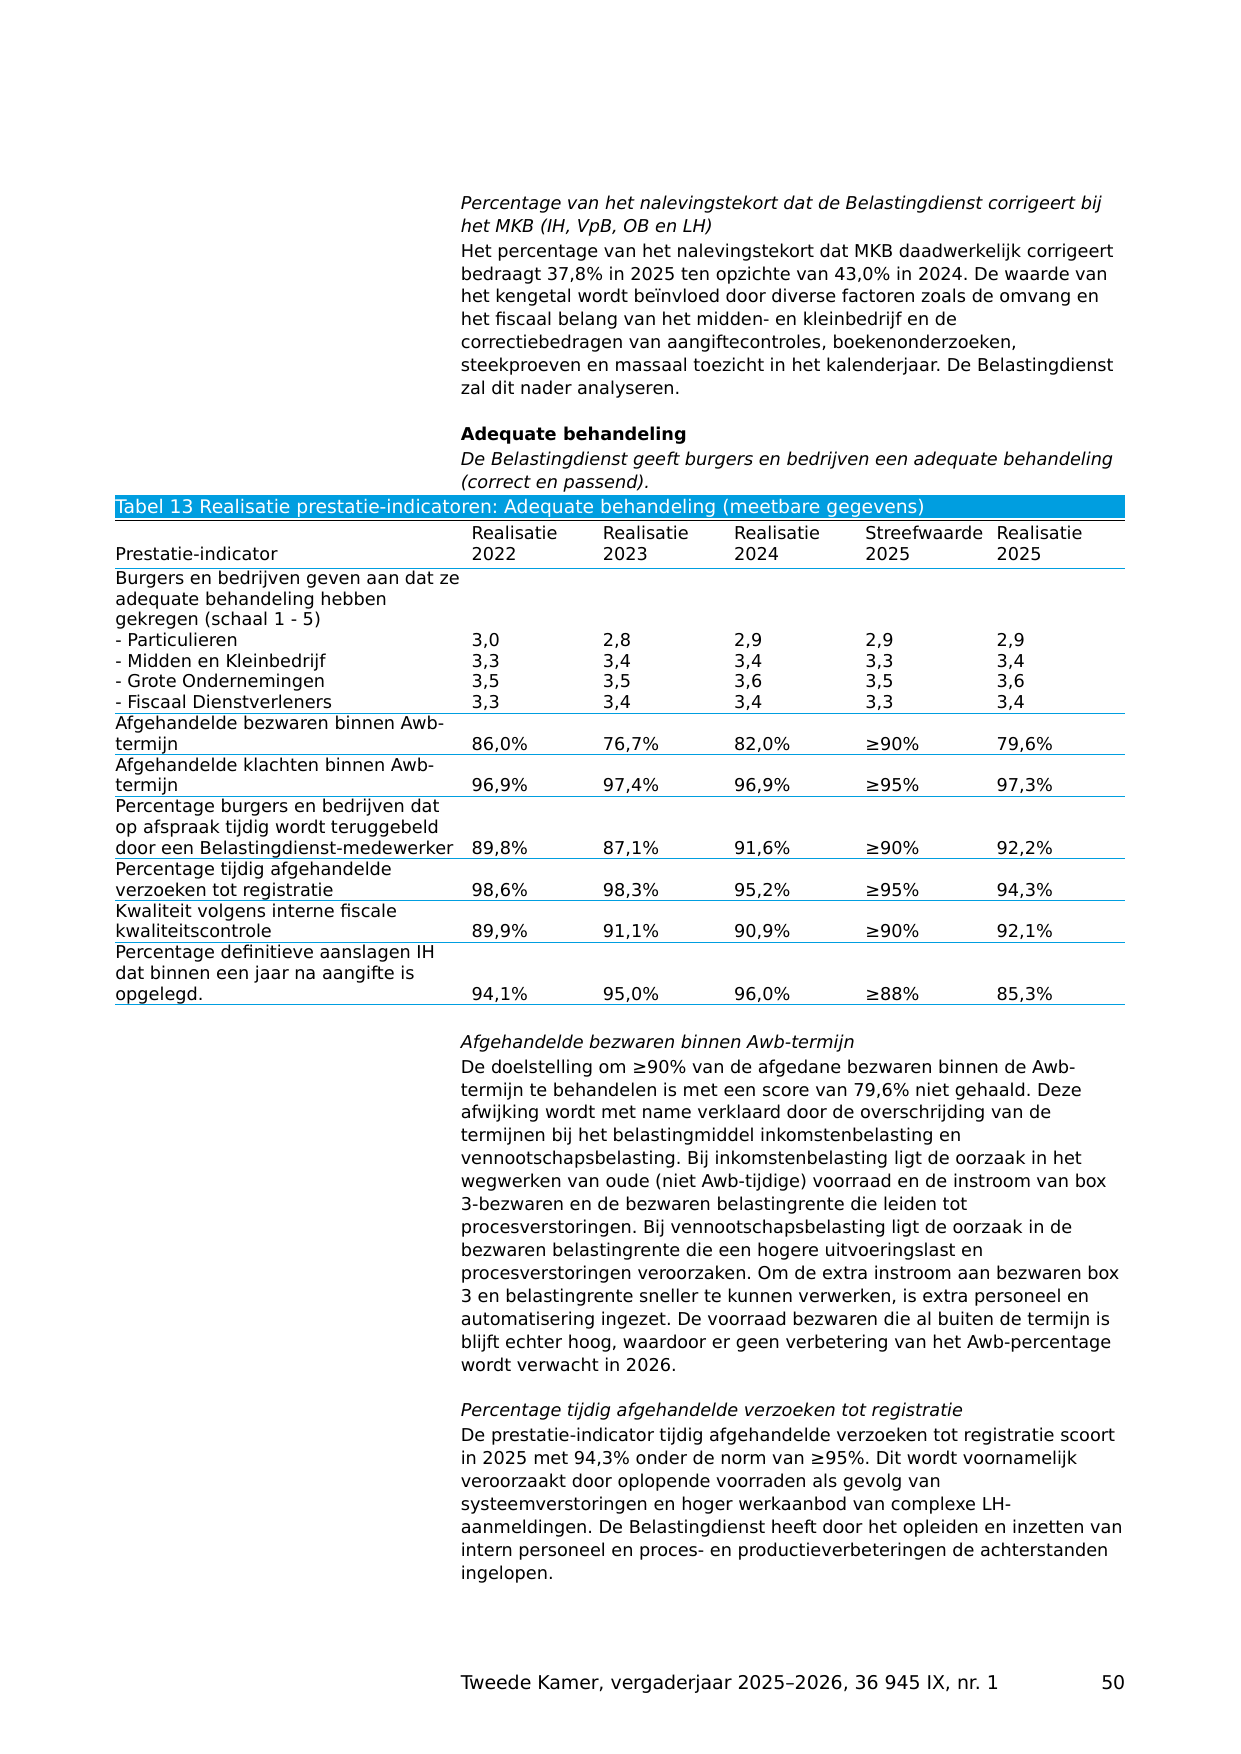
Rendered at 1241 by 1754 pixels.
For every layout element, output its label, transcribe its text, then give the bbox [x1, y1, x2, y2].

table_cell 92,2% [994, 797, 1125, 858]
table_cell 3,5 [469, 671, 600, 692]
table_cell 86,0% [469, 714, 600, 754]
table_cell [862, 569, 993, 630]
table_cell ≥90% [862, 714, 993, 754]
table_cell 79,6% [994, 714, 1125, 754]
table_cell 91,6% [731, 797, 862, 858]
table_cell 3,3 [469, 651, 600, 671]
table_cell Percentage burgers en bedrijven dat op afspraak tijdig wordt teruggebeld door een Belastingdienst-medewerker [115, 797, 468, 858]
table_cell - Midden en Kleinbedrijf [115, 651, 468, 671]
table_cell Afgehandelde bezwaren binnen Awb-termijn [115, 714, 468, 754]
text De doelstelling om ≥90% van de afgedane bezwaren binnen de Awb-termijn te behandelen is met een score van 79,6% niet gehaald. Deze afwijking wordt met name verklaard door de overschrijding van de termijnen bij het belastingmiddel inkomstenbelasting en vennootschapsbelasting. Bij inkomstenbelasting ligt de oorzaak in het wegwerken van oude (niet Awb-tijdige) voorraad en de instroom van box 3-bezwaren en de bezwaren belastingrente die leiden tot procesverstoringen. Bij vennootschapsbelasting ligt de oorzaak in de bezwaren belastingrente die een hogere uitvoeringslast en procesverstoringen veroorzaken. Om de extra instroom aan bezwaren box 3 en belastingrente sneller te kunnen verwerken, is extra personeel en automatisering ingezet. De voorraad bezwaren die al buiten de termijn is blijft echter hoog, waardoor er geen verbetering van het Awb-percentage wordt verwacht in 2026. [461, 1055, 1125, 1376]
table_cell 3,6 [731, 671, 862, 692]
table_cell 96,9% [731, 755, 862, 796]
table_cell 3,4 [600, 692, 731, 712]
table_cell 2,9 [862, 630, 993, 651]
table_cell 95,0% [600, 943, 731, 1004]
table_cell 3,4 [731, 692, 862, 712]
table_cell 2,9 [994, 630, 1125, 651]
table_cell 96,0% [731, 943, 862, 1004]
table_cell 2,8 [600, 630, 731, 651]
text De Belastingdienst geeft burgers en bedrijven een adequate behandeling (correct en passend). [461, 447, 1125, 493]
table_cell [469, 569, 600, 630]
table_cell 3,5 [862, 671, 993, 692]
text Het percentage van het nalevingstekort dat MKB daadwerkelijk corrigeert bedraagt 37,8% in 2025 ten opzichte van 43,0% in 2024. De waarde van het kengetal wordt beïnvloed door diverse factoren zoals de omvang en het fiscaal belang van het midden- en kleinbedrijf en de correctiebedragen van aangiftecontroles, boekenonderzoeken, steekproeven en massaal toezicht in het kalenderjaar. De Belastingdienst zal dit nader analyseren. [461, 239, 1125, 399]
table_cell Realisatie 2024 [731, 521, 862, 567]
table_cell 3,4 [994, 651, 1125, 671]
table_cell 3,4 [994, 692, 1125, 712]
table_cell 87,1% [600, 797, 731, 858]
text Afgehandelde bezwaren binnen Awb-termijn [461, 1030, 1125, 1053]
table_cell 89,8% [469, 797, 600, 858]
table_cell 82,0% [731, 714, 862, 754]
table_cell Realisatie 2022 [469, 521, 600, 567]
table_cell 3,4 [731, 651, 862, 671]
table_cell Burgers en bedrijven geven aan dat ze adequate behandeling hebben gekregen (schaal 1 - 5) [115, 569, 468, 630]
table_cell 91,1% [600, 901, 731, 942]
table_cell 94,3% [994, 859, 1125, 900]
table_cell 85,3% [994, 943, 1125, 1004]
table_cell - Fiscaal Dienstverleners [115, 692, 468, 712]
table_cell 97,4% [600, 755, 731, 796]
table_cell Streefwaarde 2025 [862, 521, 993, 567]
table_cell ≥90% [862, 797, 993, 858]
table_cell 3,5 [600, 671, 731, 692]
table_cell ≥90% [862, 901, 993, 942]
table_cell Prestatie-indicator [115, 521, 468, 567]
table_cell 92,1% [994, 901, 1125, 942]
table_cell 98,3% [600, 859, 731, 900]
text Adequate behandeling [461, 422, 1125, 445]
table_cell [731, 569, 862, 630]
table_cell 97,3% [994, 755, 1125, 796]
table_cell Kwaliteit volgens interne fiscale kwaliteitscontrole [115, 901, 468, 942]
table_cell 94,1% [469, 943, 600, 1004]
table_cell [994, 569, 1125, 630]
table_cell 89,9% [469, 901, 600, 942]
table_cell ≥95% [862, 859, 993, 900]
table_cell 3,0 [469, 630, 600, 651]
text Percentage van het nalevingstekort dat de Belastingdienst corrigeert bij het MKB (IH, VpB, OB en LH) [461, 191, 1125, 237]
table_cell 90,9% [731, 901, 862, 942]
table_cell Afgehandelde klachten binnen Awb-termijn [115, 755, 468, 796]
table_cell 76,7% [600, 714, 731, 754]
table_cell - Particulieren [115, 630, 468, 651]
table_cell 3,4 [600, 651, 731, 671]
text Percentage tijdig afgehandelde verzoeken tot registratie [461, 1398, 1125, 1421]
table_cell 98,6% [469, 859, 600, 900]
table_cell - Grote Ondernemingen [115, 671, 468, 692]
table_cell 3,3 [862, 692, 993, 712]
table_cell 95,2% [731, 859, 862, 900]
table_cell 3,6 [994, 671, 1125, 692]
table_cell 3,3 [469, 692, 600, 712]
table_cell [600, 569, 731, 630]
table_cell 3,3 [862, 651, 993, 671]
table_cell ≥88% [862, 943, 993, 1004]
table_cell Percentage definitieve aanslagen IH dat binnen een jaar na aangifte is opgelegd. [115, 943, 468, 1004]
table_cell Realisatie 2025 [994, 521, 1125, 567]
table_cell Percentage tijdig afgehandelde verzoeken tot registratie [115, 859, 468, 900]
table_cell 96,9% [469, 755, 600, 796]
text De prestatie-indicator tijdig afgehandelde verzoeken tot registratie scoort in 2025 met 94,3% onder de norm van ≥95%. Dit wordt voornamelijk veroorzaakt door oplopende voorraden als gevolg van systeemverstoringen en hoger werkaanbod van complexe LH-aanmeldingen. De Belastingdienst heeft door het opleiden en inzetten van intern personeel en proces- en productieverbeteringen de achterstanden ingelopen. [461, 1423, 1125, 1584]
table_cell ≥95% [862, 755, 993, 796]
table_cell 2,9 [731, 630, 862, 651]
table_cell Realisatie 2023 [600, 521, 731, 567]
